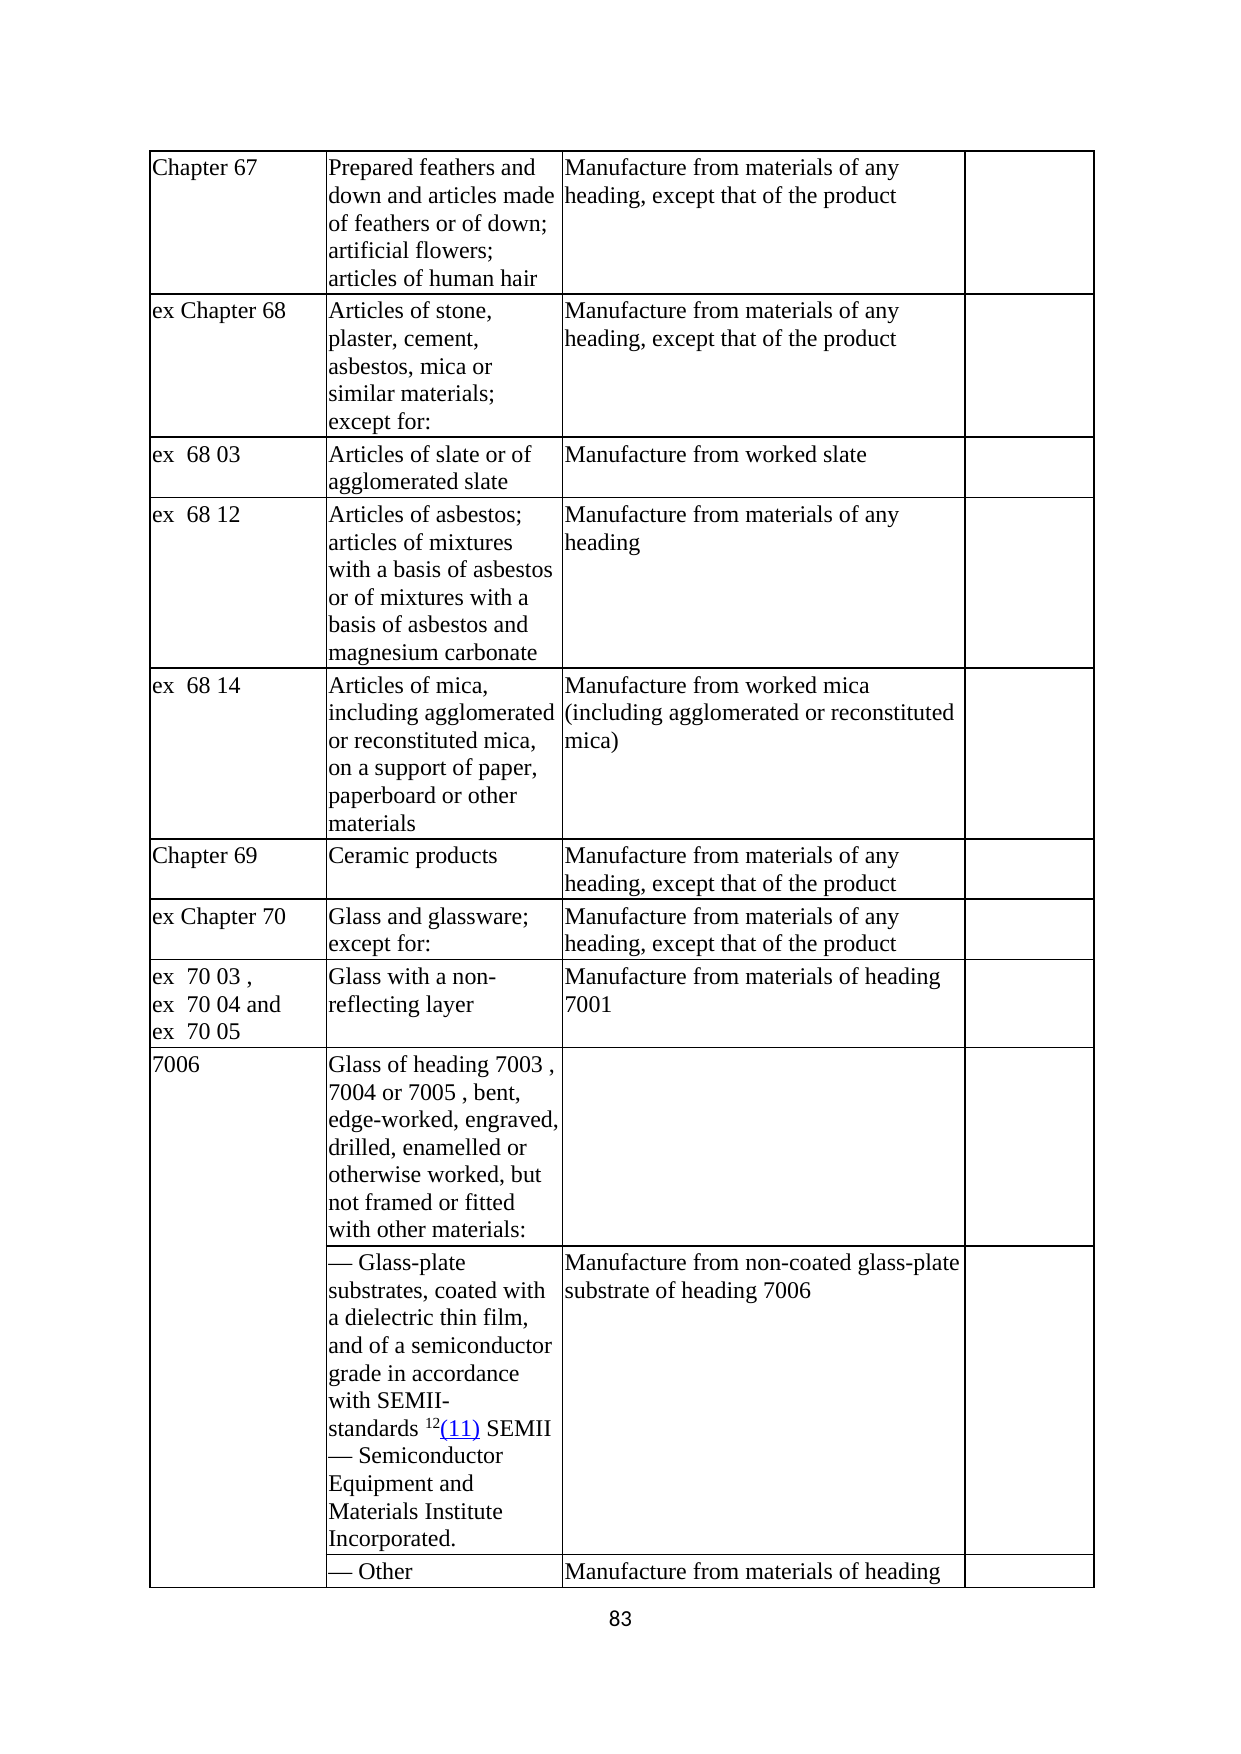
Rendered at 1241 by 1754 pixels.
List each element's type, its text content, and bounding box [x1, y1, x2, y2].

table_cell [966, 1555, 1093, 1586]
table_cell ex Chapter 68 [151, 295, 326, 436]
table_cell Articles of stone, plaster, cement, asbestos, mica or similar materials; except for: [327, 295, 562, 436]
table_cell Manufacture from worked slate [563, 438, 964, 497]
table_cell [966, 669, 1093, 838]
table_cell ex 68 03 [151, 438, 326, 497]
table_cell ex Chapter 70 [151, 900, 326, 959]
table_cell Glass of heading 7003 , 7004 or 7005 , bent, edge-worked, engraved, drilled, enamelled or otherwise worked, but not framed or fitted with other materials: [327, 1048, 562, 1245]
table_cell Manufacture from materials of any heading, except that of the product [563, 840, 964, 898]
table_cell [966, 438, 1093, 497]
table_cell [966, 498, 1093, 667]
table_cell Glass with a non-reflecting layer [327, 960, 562, 1047]
table_cell [966, 1048, 1093, 1245]
table_cell Ceramic products [327, 840, 562, 898]
table_cell Prepared feathers and down and articles made of feathers or of down; artificial flowers; articles of human hair [327, 152, 562, 293]
table_cell Manufacture from worked mica (including agglomerated or reconstituted mica) [563, 669, 964, 838]
table_cell [966, 152, 1093, 293]
table_cell — Glass-plate substrates, coated with a dielectric thin film, and of a semiconductor grade in accordance with SEMII-standards (11) SEMII — Semiconductor Equipment and Materials Institute Incorporated. [327, 1247, 562, 1554]
table_cell Chapter 67 [151, 152, 326, 293]
table_cell Articles of slate or of agglomerated slate [327, 438, 562, 497]
table_cell ex 70 03 , ex 70 04 and ex 70 05 [151, 960, 326, 1047]
table_cell Manufacture from materials of heading 7001 [563, 960, 964, 1047]
table_cell Manufacture from materials of any heading, except that of the product [563, 152, 964, 293]
table_cell Glass and glassware; except for: [327, 900, 562, 959]
table_cell [966, 1247, 1093, 1554]
table_cell 7006 [151, 1048, 326, 1586]
table_cell Manufacture from materials of any heading, except that of the product [563, 295, 964, 436]
table_cell [966, 900, 1093, 959]
table_cell — Other [327, 1555, 562, 1586]
table_cell ex 68 12 [151, 498, 326, 667]
table_cell Articles of mica, including agglomerated or reconstituted mica, on a support of paper, paperboard or other materials [327, 669, 562, 838]
table_cell [563, 1048, 964, 1245]
table_cell Chapter 69 [151, 840, 326, 898]
table_cell Manufacture from materials of any heading [563, 498, 964, 667]
table_cell Manufacture from materials of heading [563, 1555, 964, 1586]
table_cell Articles of asbestos; articles of mixtures with a basis of asbestos or of mixtures with a basis of asbestos and magnesium carbonate [327, 498, 562, 667]
table_cell [966, 295, 1093, 436]
table_cell [966, 960, 1093, 1047]
table_cell ex 68 14 [151, 669, 326, 838]
table_cell Manufacture from non-coated glass-plate substrate of heading 7006 [563, 1247, 964, 1554]
table_cell Manufacture from materials of any heading, except that of the product [563, 900, 964, 959]
table_cell [966, 840, 1093, 898]
